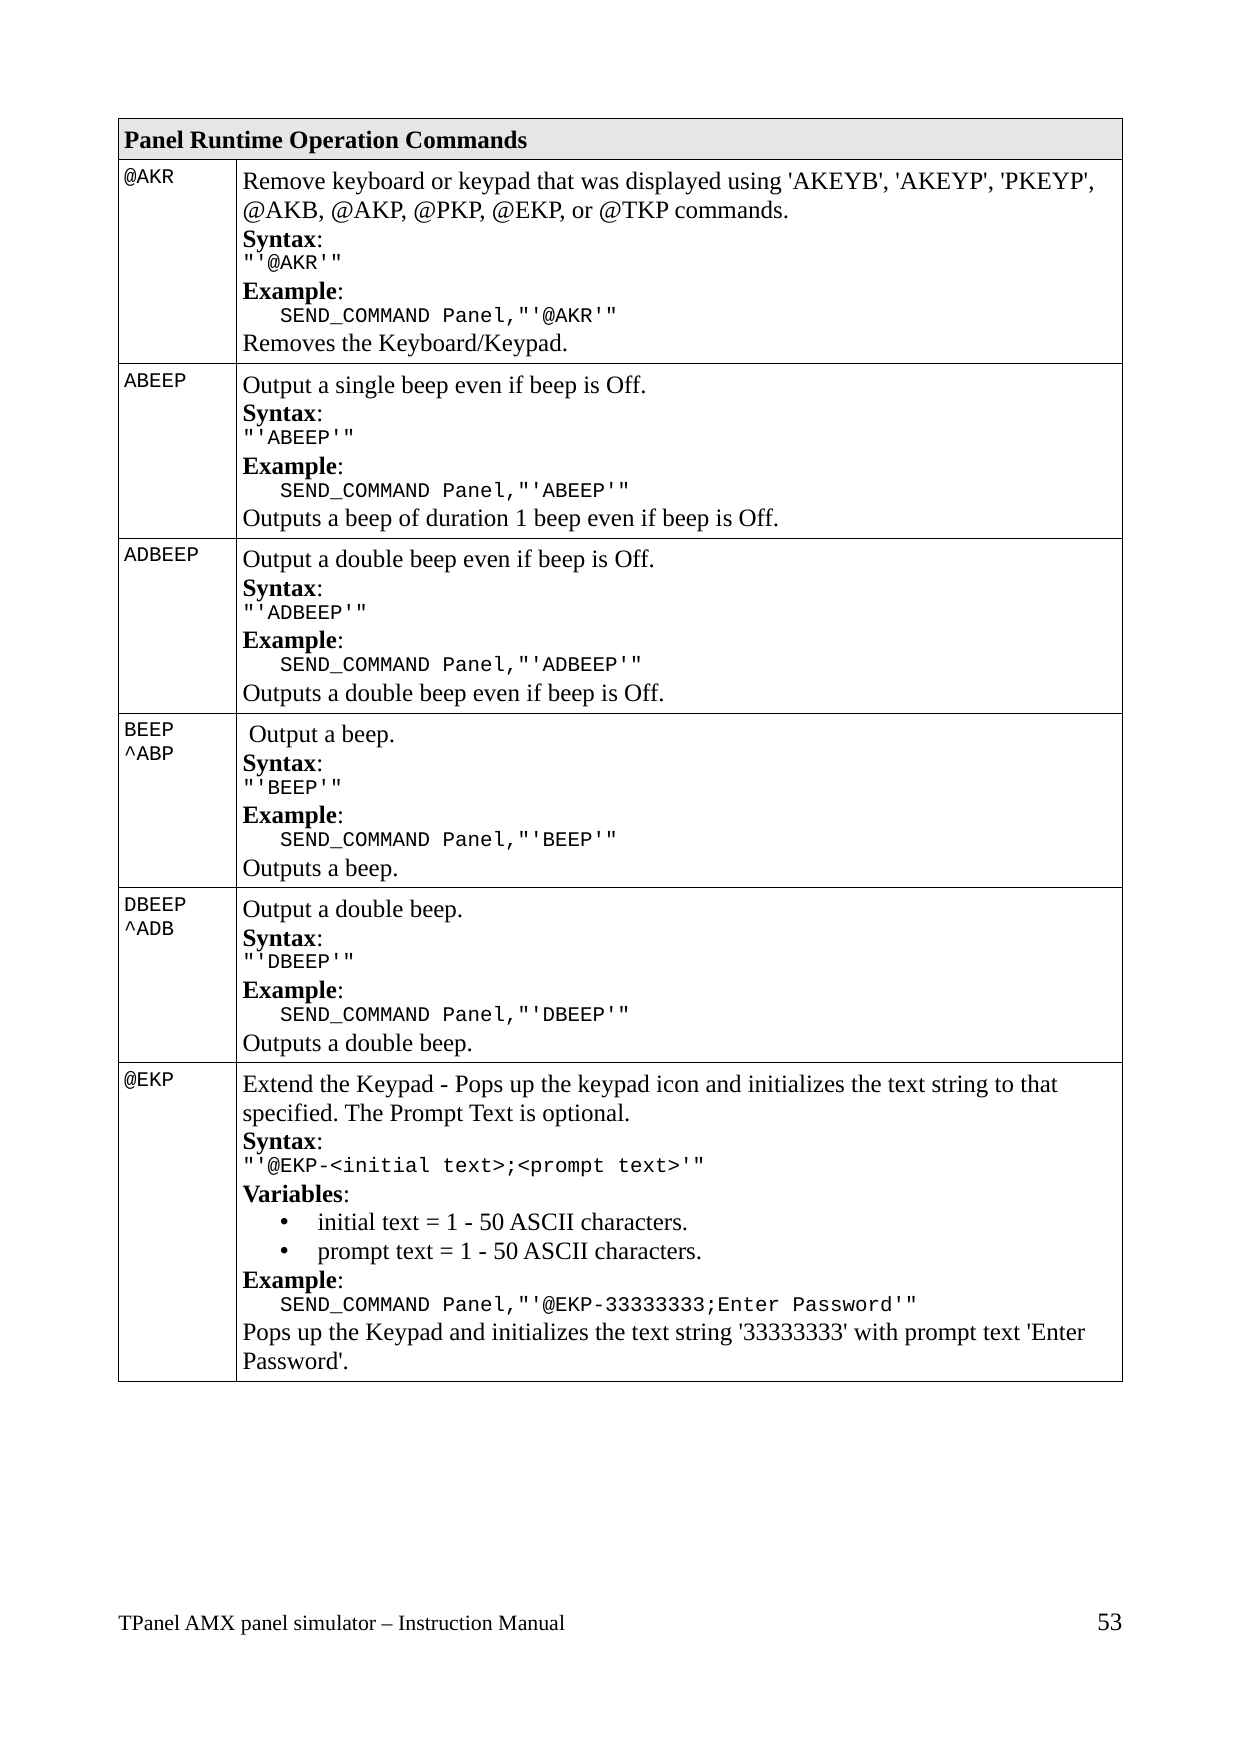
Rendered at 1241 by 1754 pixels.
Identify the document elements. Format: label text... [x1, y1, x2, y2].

table_cell DBEEP ^ADB [119, 888, 236, 1062]
table_cell Output a double beep even if beep is Off. Syntax: "'ADBEEP'" Example: SEND_COMMAND Panel,"'ADBEEP'" Outputs a double beep even if beep is Off. [237, 539, 1122, 712]
table_cell Extend the Keypad - Pops up the keypad icon and initializes the text string to that specified. The Prompt Text is optional. Syntax: "'@EKP-<initial text>;<prompt text>'" Variables: initial text = 1 - 50 ASCII characters. prompt text = 1 - 50 ASCII characters. Example: SEND_COMMAND Panel,"'@EKP-33333333;Enter Password'" Pops up the Keypad and initializes the text string '33333333' with prompt text 'Enter Password'. [237, 1063, 1122, 1381]
table_cell Output a single beep even if beep is Off. Syntax: "'ABEEP'" Example: SEND_COMMAND Panel,"'ABEEP'" Outputs a beep of duration 1 beep even if beep is Off. [237, 364, 1122, 538]
table_cell Remove keyboard or keypad that was displayed using 'AKEYB', 'AKEYP', 'PKEYP', @AKB, @AKP, @PKP, @EKP, or @TKP commands. Syntax: "'@AKR'" Example: SEND_COMMAND Panel,"'@AKR'" Removes the Keyboard/Keypad. [237, 160, 1122, 363]
table_cell @EKP [119, 1063, 236, 1381]
table_cell BEEP ^ABP [119, 714, 236, 887]
table_cell @AKR [119, 160, 236, 363]
table_cell ABEEP [119, 364, 236, 538]
table_cell Output a beep. Syntax: "'BEEP'" Example: SEND_COMMAND Panel,"'BEEP'" Outputs a beep. [237, 714, 1122, 887]
table_cell ADBEEP [119, 539, 236, 712]
table_header Panel Runtime Operation Commands [119, 119, 1122, 159]
table_cell Output a double beep. Syntax: "'DBEEP'" Example: SEND_COMMAND Panel,"'DBEEP'" Outputs a double beep. [237, 888, 1122, 1062]
